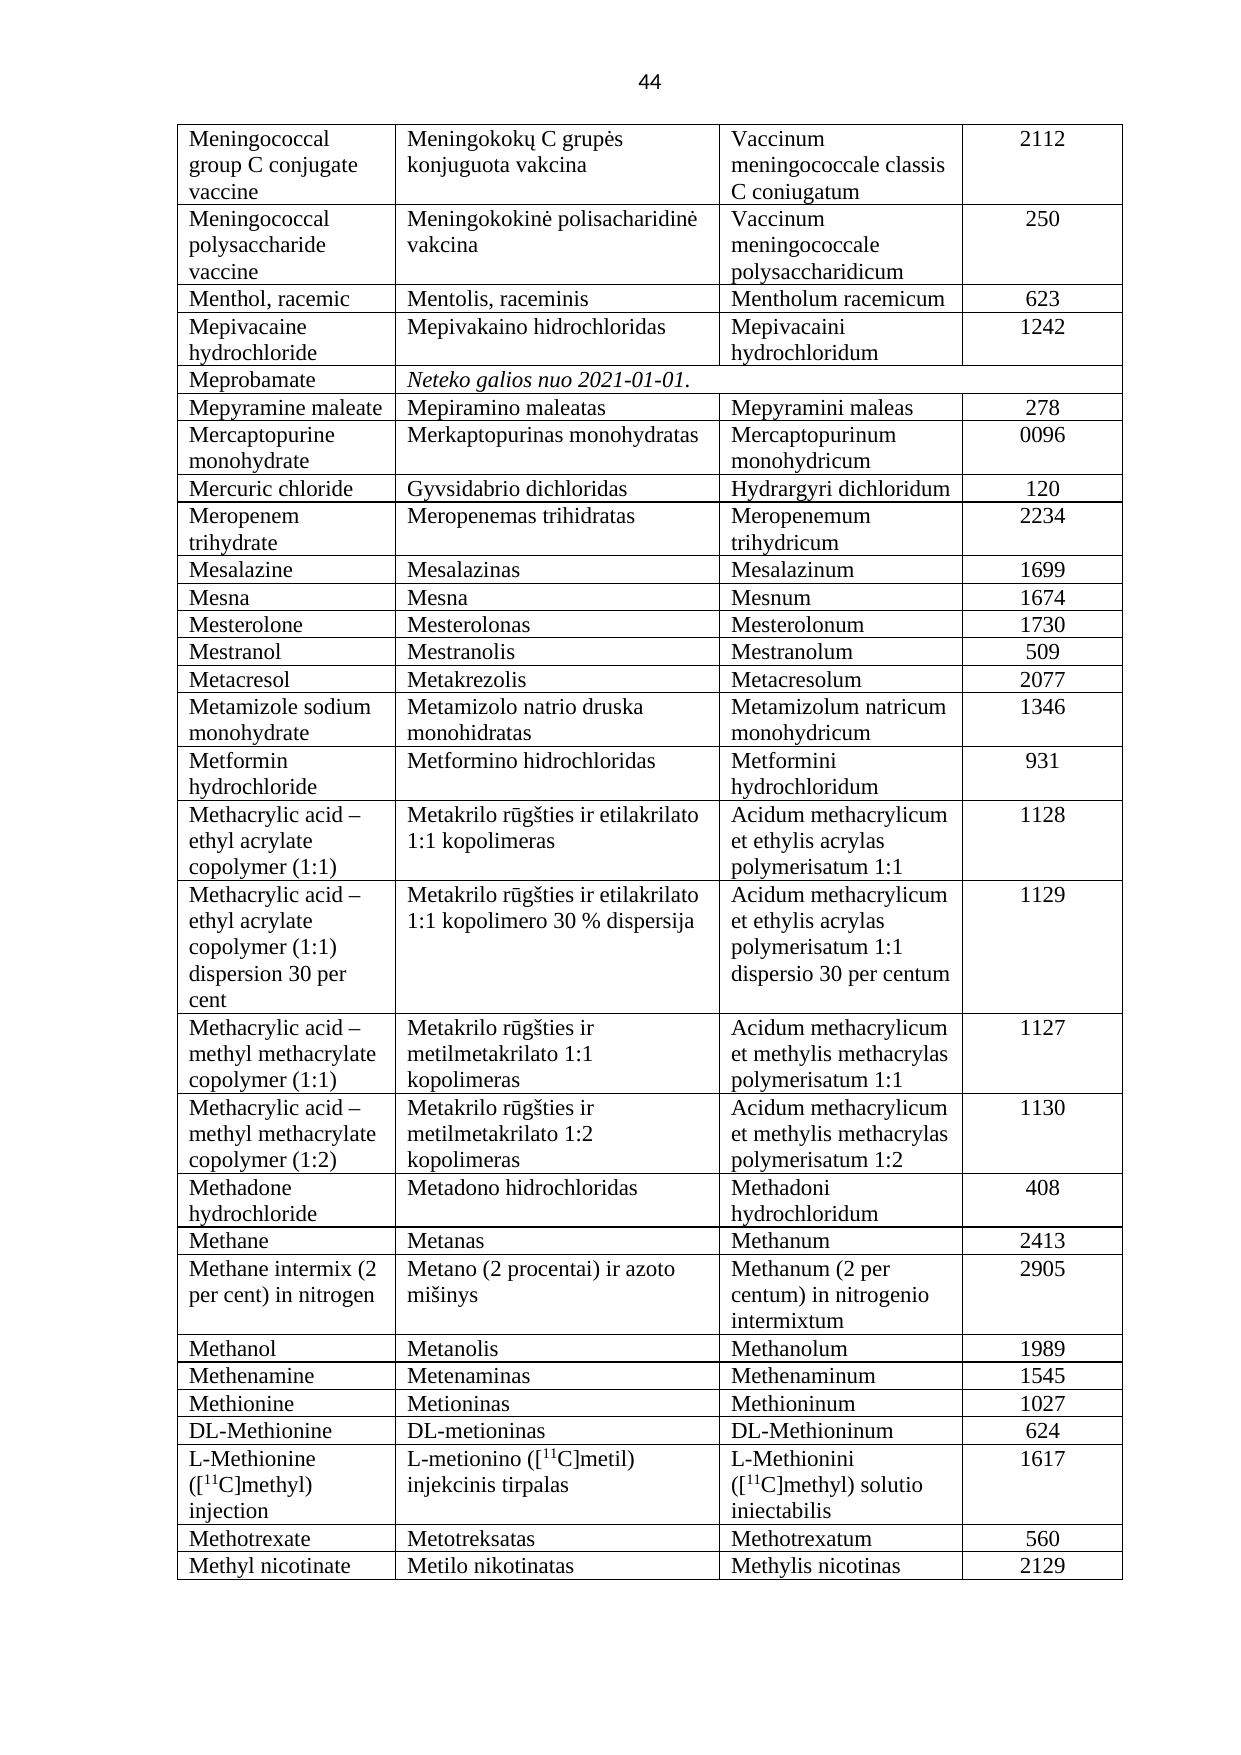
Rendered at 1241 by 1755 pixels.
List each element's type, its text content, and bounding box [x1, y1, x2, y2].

table_cell Methadone hydrochloride [178, 1174, 395, 1226]
table_cell 1242 [963, 313, 1122, 365]
table_cell Mentolis, raceminis [396, 285, 719, 312]
table_cell Metakrilo rūgšties ir metilmetakrilato 1:2 kopolimeras [396, 1094, 719, 1173]
table_cell Methacrylic acid – methyl methacrylate copolymer (1:1) [178, 1014, 395, 1093]
table_cell 560 [963, 1525, 1122, 1551]
table_cell DL-Methionine [178, 1417, 395, 1443]
table_cell Mesterolone [178, 611, 395, 637]
table_cell 278 [963, 394, 1122, 420]
table_cell L-metionino ([11C]metil) injekcinis tirpalas [396, 1445, 719, 1524]
table_cell Metformin hydrochloride [178, 747, 395, 799]
table_cell Metacresolum [720, 666, 962, 692]
table_cell Mepivacaine hydrochloride [178, 313, 395, 365]
table_cell Mesalazinas [396, 556, 719, 582]
table_cell Mercuric chloride [178, 475, 395, 501]
table_cell Methacrylic acid – ethyl acrylate copolymer (1:1) [178, 801, 395, 880]
table_cell 2234 [963, 503, 1122, 555]
table_cell L-Methionini ([11C]methyl) solutio iniectabilis [720, 1445, 962, 1524]
table_cell Metamizolo natrio druska monohidratas [396, 693, 719, 746]
table_cell Mercaptopurinum monohydricum [720, 421, 962, 474]
table_cell Mestranolis [396, 638, 719, 665]
table_cell Acidum methacrylicum et ethylis acrylas polymerisatum 1:1 [720, 801, 962, 880]
table_cell 120 [963, 475, 1122, 501]
table_cell Vaccinum meningococcale polysaccharidicum [720, 205, 962, 284]
table_cell Merkaptopurinas monohydratas [396, 421, 719, 474]
table_cell Mesnum [720, 584, 962, 610]
table_cell 2413 [963, 1228, 1122, 1254]
table_cell Meningokokinė polisacharidinė vakcina [396, 205, 719, 284]
table_cell Methacrylic acid – methyl methacrylate copolymer (1:2) [178, 1094, 395, 1173]
table_cell Mesna [178, 584, 395, 610]
table_cell Methanum (2 per centum) in nitrogenio intermixtum [720, 1255, 962, 1334]
table_cell 624 [963, 1417, 1122, 1443]
table_cell Metadono hidrochloridas [396, 1174, 719, 1226]
table_cell Mesna [396, 584, 719, 610]
table_cell Metakrilo rūgšties ir etilakrilato 1:1 kopolimero 30 % dispersija [396, 881, 719, 1012]
table_cell 1130 [963, 1094, 1122, 1173]
table_cell Methenaminum [720, 1363, 962, 1389]
table_cell Metamizolum natricum monohydricum [720, 693, 962, 746]
table_cell 1027 [963, 1390, 1122, 1416]
table_cell Metenaminas [396, 1363, 719, 1389]
table_cell Mestranol [178, 638, 395, 665]
table_cell Mesalazine [178, 556, 395, 582]
table_cell 1674 [963, 584, 1122, 610]
table_cell 250 [963, 205, 1122, 284]
table_cell Meprobamate [178, 366, 395, 393]
table_cell 1730 [963, 611, 1122, 637]
table_cell 1617 [963, 1445, 1122, 1524]
table_cell Hydrargyri dichloridum [720, 475, 962, 501]
table_cell Mercaptopurine monohydrate [178, 421, 395, 474]
table_cell Methacrylic acid – ethyl acrylate copolymer (1:1) dispersion 30 per cent [178, 881, 395, 1012]
table_cell Mepivakaino hidrochloridas [396, 313, 719, 365]
table_cell Neteko galios nuo 2021-01-01. [396, 366, 1122, 393]
table_cell Meropenemum trihydricum [720, 503, 962, 555]
table_cell DL-Methioninum [720, 1417, 962, 1443]
table_cell Mepyramini maleas [720, 394, 962, 420]
table_cell Methioninum [720, 1390, 962, 1416]
table_cell Metacresol [178, 666, 395, 692]
table_cell Methyl nicotinate [178, 1552, 395, 1578]
table_cell Mesterolonum [720, 611, 962, 637]
table_cell 1128 [963, 801, 1122, 880]
table_cell DL-metioninas [396, 1417, 719, 1443]
table_cell Metakrezolis [396, 666, 719, 692]
table_cell Metamizole sodium monohydrate [178, 693, 395, 746]
table_cell 2112 [963, 125, 1122, 204]
table_cell 1699 [963, 556, 1122, 582]
table_cell Vaccinum meningococcale classis C coniugatum [720, 125, 962, 204]
table_cell Methotrexatum [720, 1525, 962, 1551]
table_cell Metotreksatas [396, 1525, 719, 1551]
table_cell Mepiramino maleatas [396, 394, 719, 420]
table_cell Methanum [720, 1228, 962, 1254]
table_cell Gyvsidabrio dichloridas [396, 475, 719, 501]
table_cell Methane intermix (2 per cent) in nitrogen [178, 1255, 395, 1334]
table_cell L-Methionine ([11C]methyl) injection [178, 1445, 395, 1524]
table_cell 2077 [963, 666, 1122, 692]
table_cell Methanol [178, 1335, 395, 1361]
table_cell Methionine [178, 1390, 395, 1416]
table_cell Mentholum racemicum [720, 285, 962, 312]
table_cell Methotrexate [178, 1525, 395, 1551]
table_cell Acidum methacrylicum et methylis methacrylas polymerisatum 1:2 [720, 1094, 962, 1173]
table_cell 509 [963, 638, 1122, 665]
table_cell Mesalazinum [720, 556, 962, 582]
table_cell 1129 [963, 881, 1122, 1012]
table_cell Mestranolum [720, 638, 962, 665]
table_cell Mepivacaini hydrochloridum [720, 313, 962, 365]
table_cell Acidum methacrylicum et ethylis acrylas polymerisatum 1:1 dispersio 30 per centum [720, 881, 962, 1012]
table_cell Metilo nikotinatas [396, 1552, 719, 1578]
table_cell Metakrilo rūgšties ir etilakrilato 1:1 kopolimeras [396, 801, 719, 880]
table_cell Acidum methacrylicum et methylis methacrylas polymerisatum 1:1 [720, 1014, 962, 1093]
table_cell Metanolis [396, 1335, 719, 1361]
table_cell Metanas [396, 1228, 719, 1254]
table_cell Methenamine [178, 1363, 395, 1389]
table_cell 623 [963, 285, 1122, 312]
table_cell Meningococcal polysaccharide vaccine [178, 205, 395, 284]
table_cell 1127 [963, 1014, 1122, 1093]
table_cell Menthol, racemic [178, 285, 395, 312]
table_cell 2905 [963, 1255, 1122, 1334]
table_cell 931 [963, 747, 1122, 799]
table_cell Metformino hidrochloridas [396, 747, 719, 799]
table_cell Metioninas [396, 1390, 719, 1416]
table_cell Meningokokų C grupės konjuguota vakcina [396, 125, 719, 204]
table_cell Metakrilo rūgšties ir metilmetakrilato 1:1 kopolimeras [396, 1014, 719, 1093]
table_cell 2129 [963, 1552, 1122, 1578]
table_cell Methylis nicotinas [720, 1552, 962, 1578]
table_cell Mesterolonas [396, 611, 719, 637]
table_cell Metano (2 procentai) ir azoto mišinys [396, 1255, 719, 1334]
table_cell Methane [178, 1228, 395, 1254]
table_cell Methadoni hydrochloridum [720, 1174, 962, 1226]
table_cell 1545 [963, 1363, 1122, 1389]
table_cell Meropenemas trihidratas [396, 503, 719, 555]
table_cell 408 [963, 1174, 1122, 1226]
table_cell Meropenem trihydrate [178, 503, 395, 555]
table_cell 1989 [963, 1335, 1122, 1361]
table_cell Metformini hydrochloridum [720, 747, 962, 799]
table_cell Meningococcal group C conjugate vaccine [178, 125, 395, 204]
table_cell 1346 [963, 693, 1122, 746]
table_cell Methanolum [720, 1335, 962, 1361]
table_cell 0096 [963, 421, 1122, 474]
table_cell Mepyramine maleate [178, 394, 395, 420]
